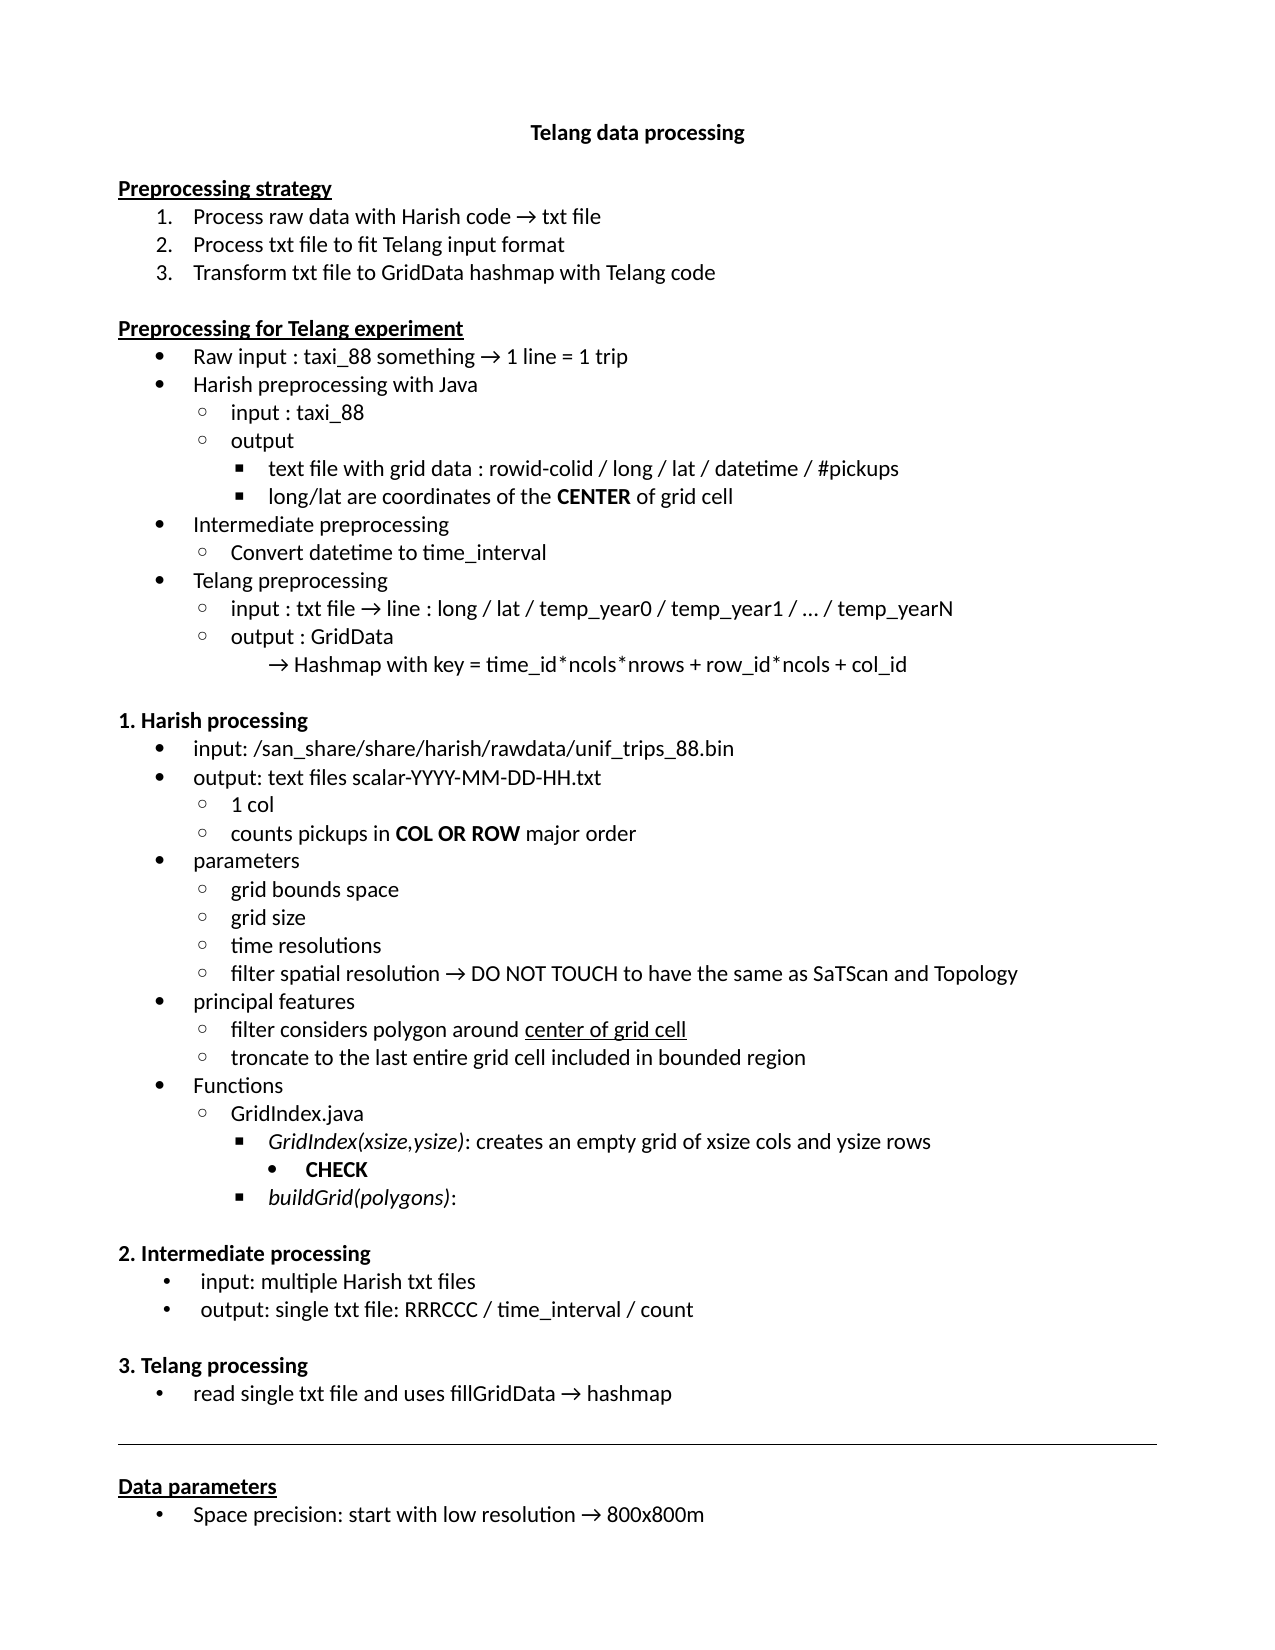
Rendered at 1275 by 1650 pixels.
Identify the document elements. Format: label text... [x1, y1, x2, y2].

list Telang preprocessing [156, 566, 1157, 594]
text Telang data processing [118, 118, 1157, 146]
text Preprocessing strategy [118, 174, 1157, 202]
list text file with grid data : rowid-colid / long / lat / datetime / #pickups [231, 454, 1157, 482]
text → Hashmap with key = time_id*ncols*nrows + row_id*ncols + col_id [268, 651, 1157, 678]
list GridIndex(xsize,ysize): creates an empty grid of xsize cols and ysize rows [231, 1127, 1157, 1155]
list input : taxi_88 [193, 398, 1157, 426]
list parameters [156, 847, 1157, 875]
list grid bounds space [193, 875, 1157, 903]
list Transform txt file to GridData hashmap with Telang code [156, 258, 1157, 286]
list Raw input : taxi_88 something → 1 line = 1 trip [156, 342, 1157, 370]
list filter considers polygon around center of grid cell [193, 1015, 1157, 1043]
list CHECK [268, 1155, 1157, 1183]
list filter spatial resolution → DO NOT TOUCH to have the same as SaTScan and Topology [193, 959, 1157, 987]
list input: multiple Harish txt files [163, 1267, 1157, 1295]
list time resolutions [193, 931, 1157, 959]
list Process txt file to fit Telang input format [156, 230, 1157, 258]
list principal features [156, 987, 1157, 1015]
list input : txt file → line : long / lat / temp_year0 / temp_year1 / … / temp_yearN [193, 594, 1157, 622]
list Convert datetime to time_interval [193, 538, 1157, 566]
text 1. Harish processing [118, 707, 1157, 734]
list read single txt file and uses fillGridData → hashmap [156, 1379, 1157, 1407]
text 2. Intermediate processing [118, 1239, 1157, 1267]
list Functions [156, 1071, 1157, 1099]
list troncate to the last entire grid cell included in bounded region [193, 1043, 1157, 1071]
list output: text files scalar-YYYY-MM-DD-HH.txt [156, 763, 1157, 791]
text Data parameters [118, 1472, 1157, 1500]
list long/lat are coordinates of the CENTER of grid cell [231, 482, 1157, 510]
list Space precision: start with low resolution → 800x800m [156, 1500, 1157, 1528]
list input: /san_share/share/harish/rawdata/unif_trips_88.bin [156, 734, 1157, 763]
list grid size [193, 903, 1157, 931]
list output: single txt file: RRRCCC / time_interval / count [163, 1295, 1157, 1323]
list output [193, 426, 1157, 454]
list buildGrid(polygons): [231, 1183, 1157, 1211]
text Preprocessing for Telang experiment [118, 314, 1157, 342]
list output : GridData [193, 622, 1157, 651]
text 3. Telang processing [118, 1351, 1157, 1379]
list Intermediate preprocessing [156, 510, 1157, 538]
list GridIndex.java [193, 1099, 1157, 1127]
list 1 col [193, 791, 1157, 819]
list Harish preprocessing with Java [156, 370, 1157, 398]
list Process raw data with Harish code → txt file [156, 202, 1157, 230]
list counts pickups in COL OR ROW major order [193, 819, 1157, 847]
